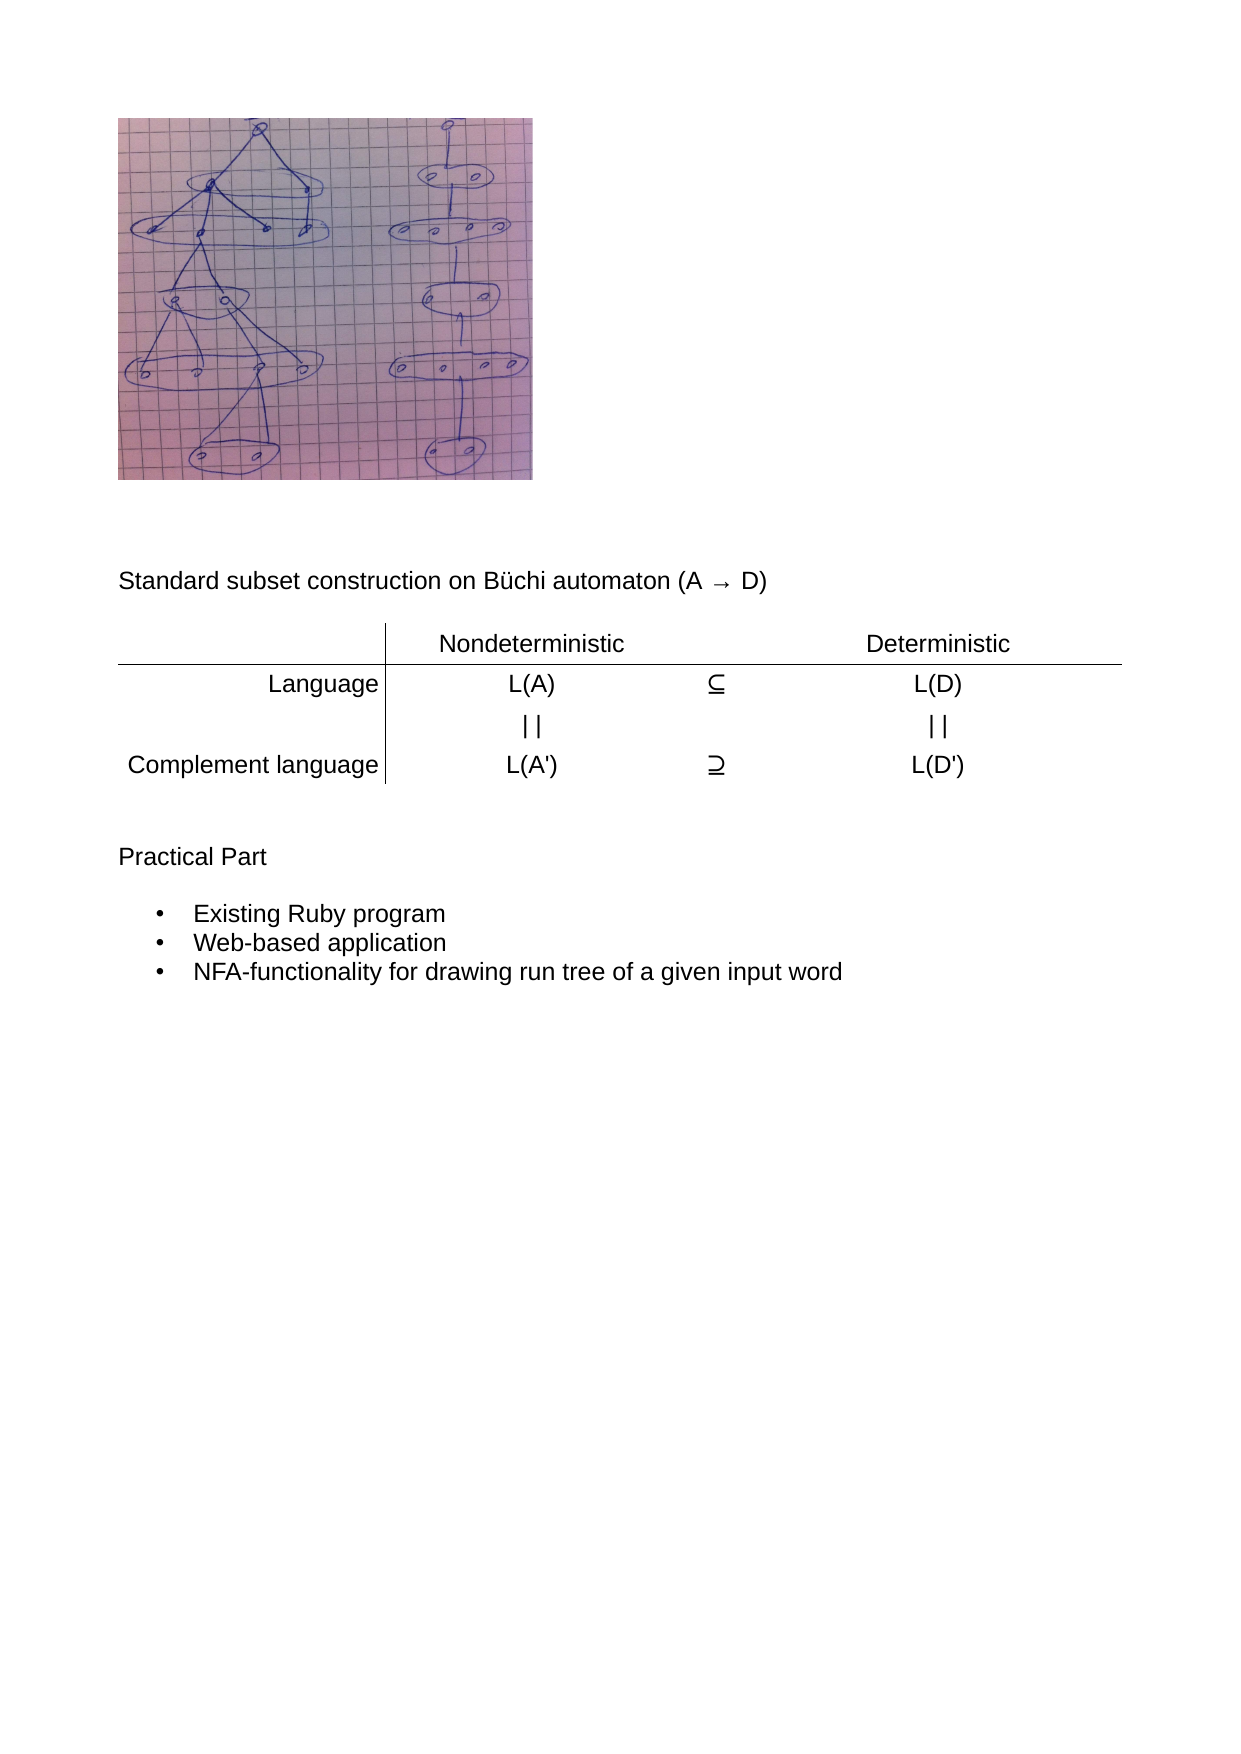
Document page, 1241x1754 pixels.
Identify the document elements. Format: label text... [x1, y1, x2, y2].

table_header Nondeterministic [386, 623, 679, 663]
table_header Deterministic [754, 623, 1122, 663]
table_header [679, 623, 754, 663]
table_cell L(A') [386, 744, 679, 784]
table_cell [118, 704, 385, 744]
table_header [118, 623, 385, 663]
table_cell L(D') [754, 744, 1122, 784]
table_cell L(D) [754, 665, 1122, 704]
picture [118, 118, 533, 480]
table_cell Complement language [118, 744, 385, 784]
table_cell ⊆ [679, 665, 754, 704]
table_cell ⊇ [679, 744, 754, 784]
table_cell | | [386, 704, 679, 744]
table_cell | | [754, 704, 1122, 744]
list NFA-functionality for drawing run tree of a given input word [156, 957, 1122, 986]
table_cell Language [118, 665, 385, 704]
table_cell L(A) [386, 665, 679, 704]
list Web-based application [156, 928, 1122, 957]
table_cell [679, 704, 754, 744]
text Standard subset construction on Büchi automaton (A → D) [118, 566, 1122, 594]
list Existing Ruby program [156, 899, 1122, 928]
text [533, 118, 1122, 479]
text Practical Part [118, 842, 1122, 871]
